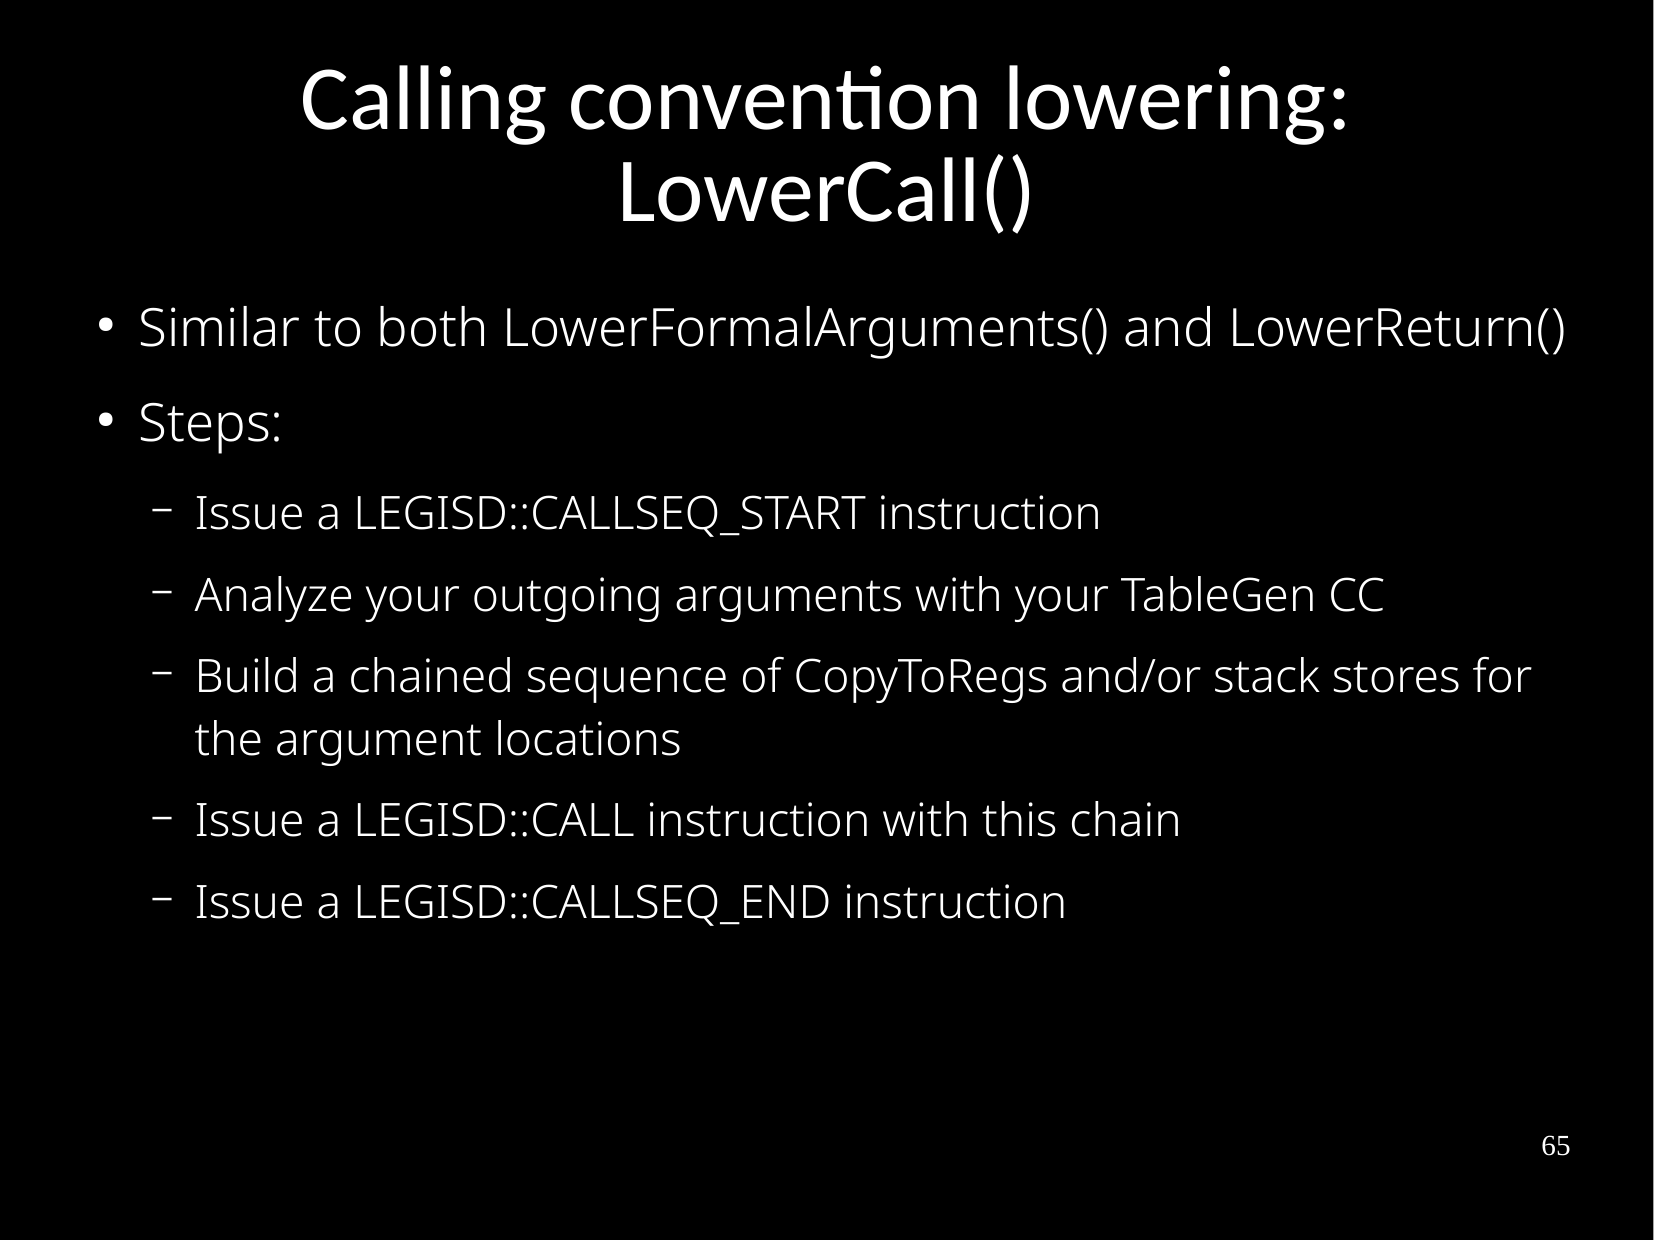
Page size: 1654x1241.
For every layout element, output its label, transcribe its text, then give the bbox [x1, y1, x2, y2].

list Similar to both LowerFormalArguments() and LowerReturn() Steps: Issue a LEGISD::CALLSEQ_START instruction Analyze your outgoing arguments with your TableGen CC Build a chained sequence of CopyToRegs and/or stack stores for the argument locations Issue a LEGISD::CALL instruction with this chain Issue a LEGISD::CALLSEQ_END instruction [82, 290, 1571, 1010]
title Calling convention lowering: LowerCall() [82, 45, 1571, 261]
